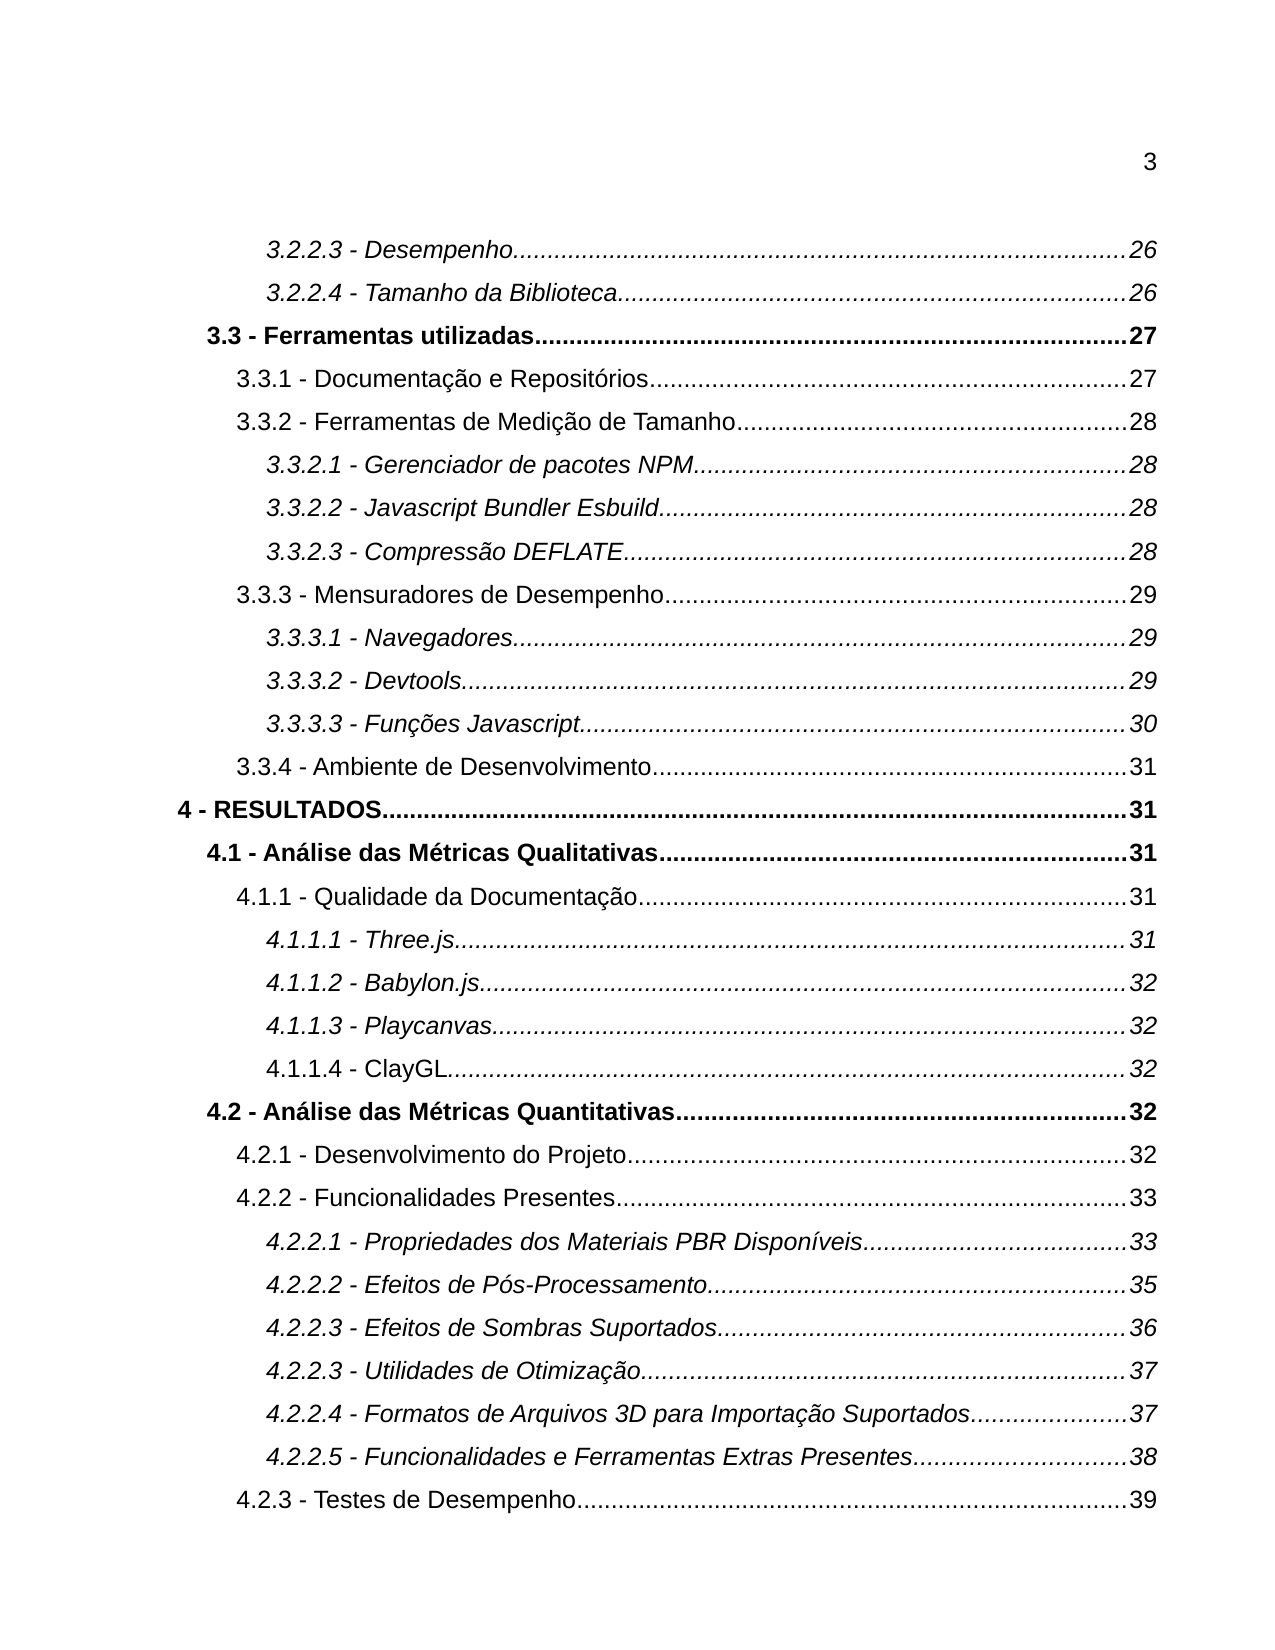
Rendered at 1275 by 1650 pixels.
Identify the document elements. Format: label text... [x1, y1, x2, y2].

text 4.2.2.3 - Efeitos de Sombras Suportados 36 [266, 1313, 1157, 1342]
text 4.2.2.1 - Propriedades dos Materiais PBR Disponíveis 33 [266, 1227, 1157, 1255]
text 3.3.2.1 - Gerenciador de pacotes NPM 28 [266, 450, 1157, 479]
text 4.2.2.2 - Efeitos de Pós-Processamento 35 [266, 1270, 1157, 1298]
text 4 - Resultados 31 [177, 795, 1157, 824]
text 3.3.4 - Ambiente de Desenvolvimento 31 [236, 752, 1157, 781]
text 4.2 - Análise das Métricas Quantitativas 32 [207, 1097, 1157, 1126]
text 3.2.2.3 - Desempenho 26 [266, 235, 1157, 263]
text 4.2.2.4 - Formatos de Arquivos 3D para Importação Suportados 37 [266, 1399, 1157, 1428]
text 4.1.1.4 - ClayGL 32 [266, 1054, 1157, 1083]
text 3.3.2 - Ferramentas de Medição de Tamanho 28 [236, 407, 1157, 436]
text 4.1.1.1 - Three.js 31 [266, 925, 1157, 953]
text 3.3 - Ferramentas utilizadas 27 [207, 321, 1157, 350]
text 3.3.3.1 - Navegadores 29 [266, 623, 1157, 652]
text 4.2.2.5 - Funcionalidades e Ferramentas Extras Presentes 38 [266, 1442, 1157, 1471]
text 4.2.3 - Testes de Desempenho 39 [236, 1485, 1157, 1514]
text 4.1.1.3 - Playcanvas 32 [266, 1011, 1157, 1040]
text 3.3.2.3 - Compressão DEFLATE 28 [266, 537, 1157, 565]
text 3.2.2.4 - Tamanho da Biblioteca 26 [266, 278, 1157, 307]
text 4.1.1.2 - Babylon.js 32 [266, 968, 1157, 997]
text 3.3.1 - Documentação e Repositórios 27 [236, 364, 1157, 393]
text 3.3.3.3 - Funções Javascript 30 [266, 709, 1157, 738]
text 4.1.1 - Qualidade da Documentação 31 [236, 882, 1157, 910]
text 3.3.3.2 - Devtools 29 [266, 666, 1157, 695]
text 4.2.2.3 - Utilidades de Otimização 37 [266, 1356, 1157, 1385]
text 3.3.2.2 - Javascript Bundler Esbuild 28 [266, 493, 1157, 522]
text 3.3.3 - Mensuradores de Desempenho 29 [236, 580, 1157, 608]
text 4.1 - Análise das Métricas Qualitativas 31 [207, 838, 1157, 867]
text 4.2.2 - Funcionalidades Presentes 33 [236, 1183, 1157, 1212]
text 4.2.1 - Desenvolvimento do Projeto 32 [236, 1140, 1157, 1169]
